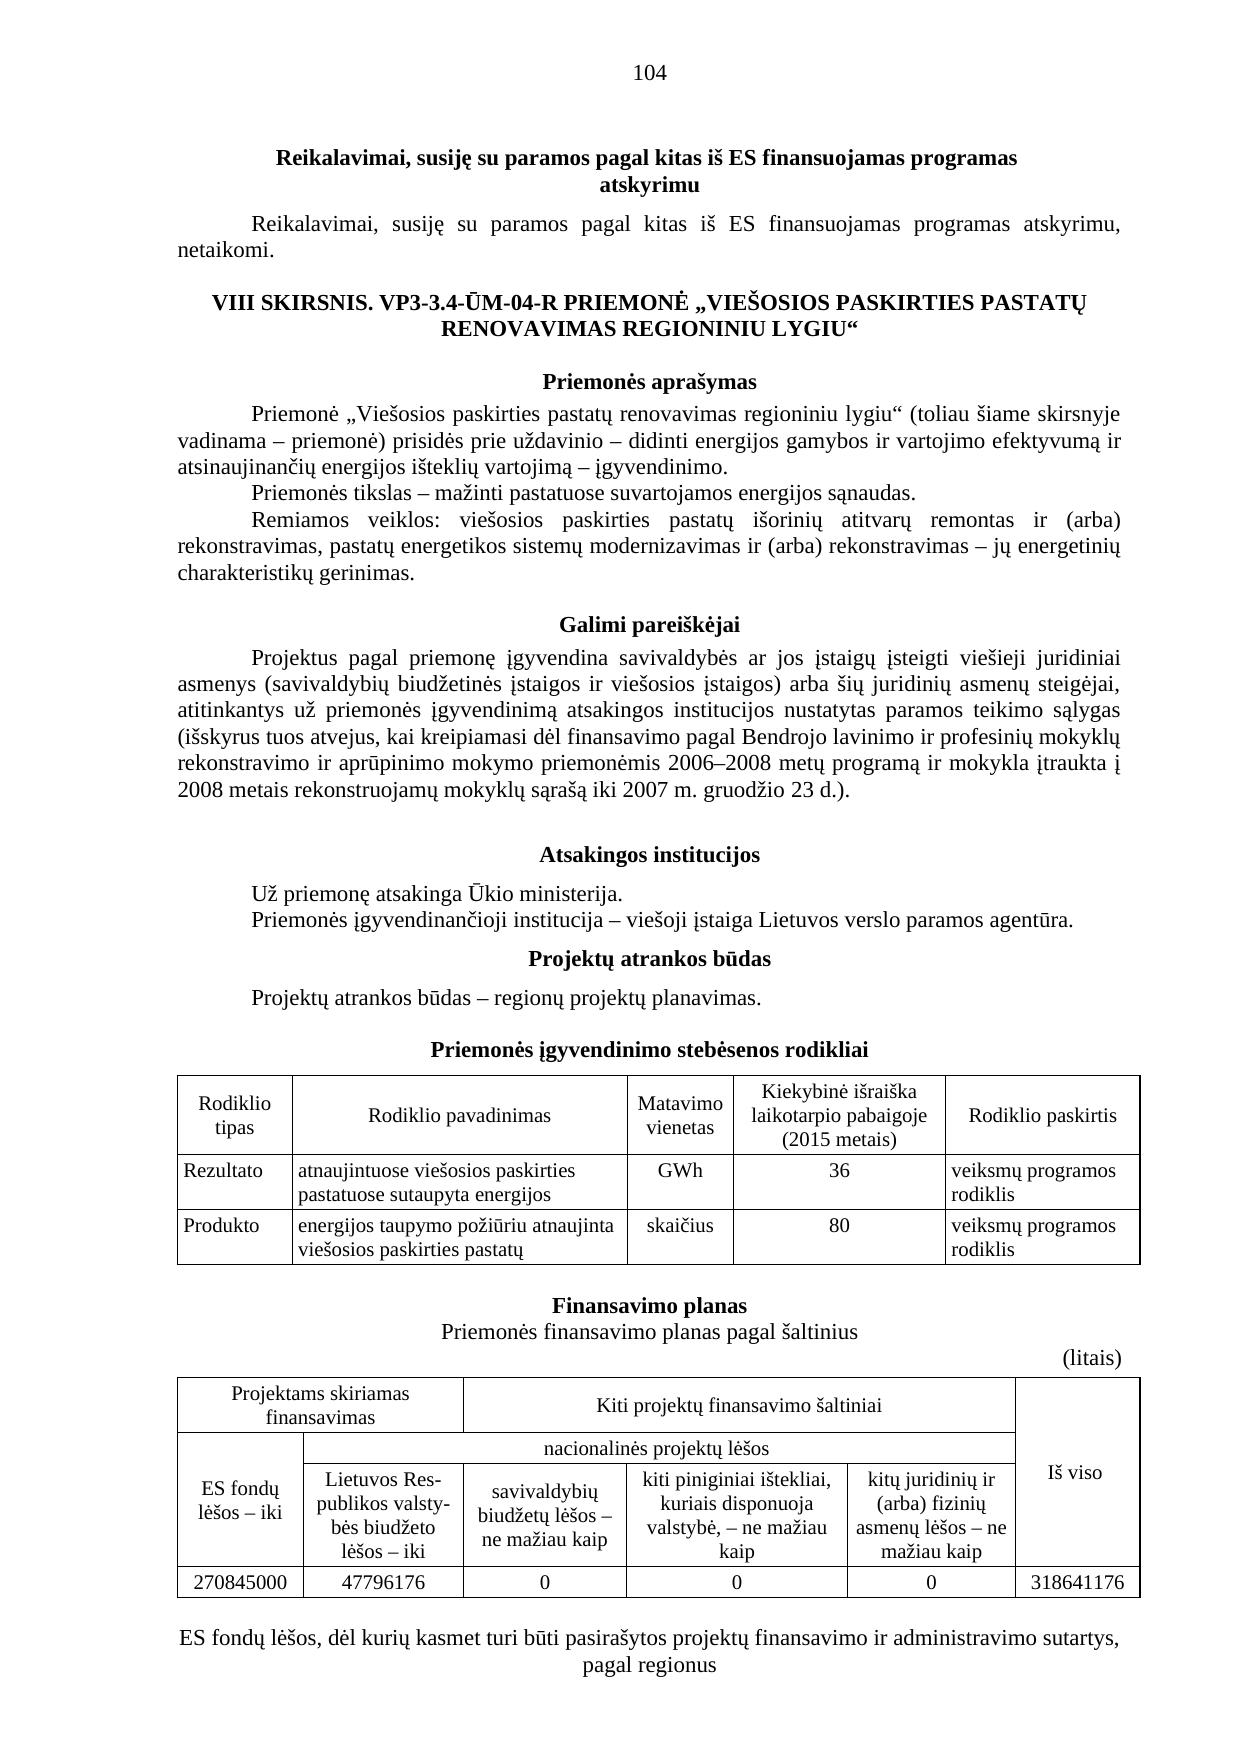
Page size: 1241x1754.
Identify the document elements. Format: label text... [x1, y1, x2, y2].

table_cell savivaldybių biudžetų lėšos – ne mažiau kaip [464, 1464, 626, 1566]
table_cell veiksmų programos rodiklis [946, 1210, 1139, 1264]
table_header Rodiklio paskirtis [946, 1076, 1139, 1154]
table_cell kiti piniginiai ištekliai, kuriais disponuoja valstybė, – ne mažiau kaip [627, 1464, 847, 1566]
text Priemonės finansavimo planas pagal šaltinius [177, 1318, 1122, 1344]
text VIII SKIRSNIS. VP3-3.4-ŪM-04-R PRIEMONĖ „VIEŠOSIOS PASKIRTIES PASTATŲ RENOVAVIMAS REGIONINIU LYGIU“ [177, 289, 1122, 341]
table_cell 80 [734, 1210, 945, 1264]
table_header Rodiklio pavadinimas [293, 1076, 627, 1154]
text Projektų atrankos būdas [177, 945, 1122, 971]
table_header Iš viso [1016, 1378, 1139, 1566]
table_cell nacionalinės projektų lėšos [304, 1433, 1015, 1463]
text Priemonės tikslas – mažinti pastatuose suvartojamos energijos sąnaudas. [177, 479, 1122, 506]
table_cell energijos taupymo požiūriu atnaujinta viešosios paskirties pastatų [293, 1210, 627, 1264]
table_cell 0 [464, 1567, 626, 1597]
text Atsakingos institucijos [177, 841, 1122, 867]
table_cell Lietuvos Res­publikos valsty­bės biudžeto lėšos – iki [304, 1464, 463, 1566]
text Finansavimo planas [177, 1292, 1122, 1318]
table_header Kiti projektų finansavimo šaltiniai [464, 1378, 1015, 1432]
table_cell 0 [848, 1567, 1015, 1597]
text Galimi pareiškėjai [177, 611, 1122, 638]
table_cell skaičius [628, 1210, 733, 1264]
text ES fondų lėšos, dėl kurių kasmet turi būti pasirašytos projektų finansavimo ir administravimo sutartys, pagal regionus [177, 1624, 1122, 1677]
text Reikalavimai, susiję su paramos pagal kitas iš ES finansuojamas programas atskyrimu, netaikomi. [177, 210, 1122, 262]
table_cell veiksmų programos rodiklis [946, 1155, 1139, 1209]
table_cell Rezultato [178, 1155, 292, 1209]
table_header Projektams skiriamas finansavimas [178, 1378, 463, 1432]
table_header Rodiklio tipas [178, 1076, 292, 1154]
text Projektus pagal priemonę įgyvendina savivaldybės ar jos įstaigų įsteigti viešieji juridiniai asmenys (savivaldybių biudžetinės įstaigos ir viešosios įstaigos) arba šių juridinių asmenų steigėjai, atitinkantys už priemonės įgyvendinimą atsakingos institucijos nustatytas paramos teikimo sąlygas (išskyrus tuos atvejus, kai kreipiamasi dėl finansavimo pagal Bendrojo lavinimo ir profesinių mokyklų rekonstravimo ir aprūpinimo mokymo priemonėmis 2006–2008 metų programą ir mokykla įtraukta į 2008 metais rekonstruojamų mokyklų sąrašą iki 2007 m. gruodžio 23 d.). [177, 644, 1122, 802]
table_cell 318641176 [1016, 1567, 1139, 1597]
text Priemonės įgyvendinimo stebėsenos rodikliai [177, 1036, 1122, 1063]
table_cell kitų juridinių ir (arba) fizinių asmenų lėšos – ne mažiau kaip [848, 1464, 1015, 1566]
text (litais) [177, 1344, 1122, 1371]
table_header Matavimo vienetas [628, 1076, 733, 1154]
text Priemonės aprašymas [177, 368, 1122, 394]
table_cell Produkto [178, 1210, 292, 1264]
text Už priemonę atsakinga Ūkio ministerija. [177, 880, 1122, 906]
text Projektų atrankos būdas – regionų projektų planavimas. [177, 984, 1122, 1010]
table_header Kiekybinė išraiška laikotarpio pabaigoje (2015 metais) [734, 1076, 945, 1154]
text Remiamos veiklos: viešosios paskirties pastatų išorinių atitvarų remontas ir (arba) rekonstravimas, pastatų energetikos sistemų modernizavimas ir (arba) rekonstravimas – jų energetinių charakteristikų gerinimas. [177, 506, 1122, 585]
table_cell 36 [734, 1155, 945, 1209]
text Reikalavimai, susiję su paramos pagal kitas iš ES finansuojamas programas atskyrimu [177, 144, 1122, 197]
text Priemonės įgyvendinančioji institucija – viešoji įstaiga Lietuvos verslo paramos agentūra. [177, 906, 1122, 932]
text Priemonė „Viešosios paskirties pastatų renovavimas regioniniu lygiu“ (toliau šiame skirsnyje vadinama – priemonė) prisidės prie uždavinio – didinti energijos gamybos ir vartojimo efektyvumą ir atsinaujinančių energijos išteklių vartojimą – įgyvendinimo. [177, 400, 1122, 479]
table_cell 47796176 [304, 1567, 463, 1597]
table_cell 0 [627, 1567, 847, 1597]
table_cell ES fondų lėšos – iki [178, 1433, 303, 1566]
table_cell atnaujintuose viešosios paskirties pastatuose sutaupyta energijos [293, 1155, 627, 1209]
table_cell GWh [628, 1155, 733, 1209]
table_cell 270845000 [178, 1567, 303, 1597]
